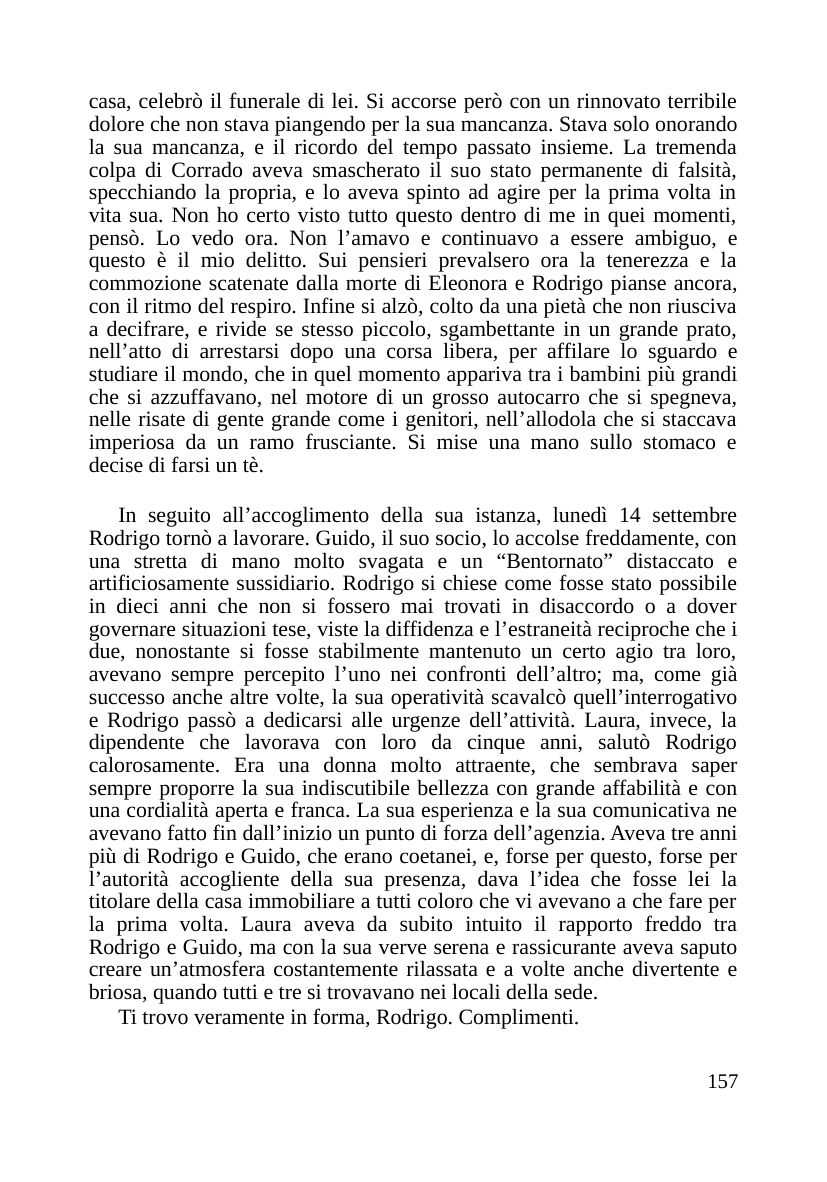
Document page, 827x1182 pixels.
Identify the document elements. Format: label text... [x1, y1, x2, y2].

text In seguito all’accoglimento della sua istanza, lunedì 14 settembre Rodrigo tornò a lavorare. Guido, il suo socio, lo accolse freddamente, con una stretta di mano molto svagata e un “Bentornato” distaccato e artificiosamente sussidiario. Rodrigo si chiese come fosse stato possibile in dieci anni che non si fossero mai trovati in disaccordo o a dover governare situazioni tese, viste la diffidenza e l’estraneità reciproche che i due, nonostante si fosse stabilmente mantenuto un certo agio tra loro, avevano sempre percepito l’uno nei confronti dell’altro; ma, come già successo anche altre volte, la sua operatività scavalcò quell’interrogativo e Rodrigo passò a dedicarsi alle urgenze dell’attività. Laura, invece, la dipendente che lavorava con loro da cinque anni, salutò Rodrigo calorosamente. Era una donna molto attraente, che sembrava saper sempre proporre la sua indiscutibile bellezza con grande affabilità e con una cordialità aperta e franca. La sua esperienza e la sua comunicativa ne avevano fatto fin dall’inizio un punto di forza dell’agenzia. Aveva tre anni più di Rodrigo e Guido, che erano coetanei, e, forse per questo, forse per l’autorità accogliente della sua presenza, dava l’idea che fosse lei la titolare della casa immobiliare a tutti coloro che vi avevano a che fare per la prima volta. Laura aveva da subito intuito il rapporto freddo tra Rodrigo e Guido, ma con la sua verve serena e rassicurante aveva saputo creare un’atmosfera costantemente rilassata e a volte anche divertente e briosa, quando tutti e tre si trovavano nei locali della sede. [88, 502, 738, 1004]
text Ti trovo veramente in forma, Rodrigo. Complimenti. [88, 1004, 738, 1029]
text casa, celebrò il funerale di lei. Si accorse però con un rinnovato terribile dolore che non stava piangendo per la sua mancanza. Stava solo onorando la sua mancanza, e il ricordo del tempo passato insieme. La tremenda colpa di Corrado aveva smascherato il suo stato permanente di falsità, specchiando la propria, e lo aveva spinto ad agire per la prima volta in vita sua. Non ho certo visto tutto questo dentro di me in quei momenti, pensò. Lo vedo ora. Non l’amavo e continuavo a essere ambiguo, e questo è il mio delitto. Sui pensieri prevalsero ora la tenerezza e la commozione scatenate dalla morte di Eleonora e Rodrigo pianse ancora, con il ritmo del respiro. Infine si alzò, colto da una pietà che non riusciva a decifrare, e rivide se stesso piccolo, sgambettante in un grande prato, nell’atto di arrestarsi dopo una corsa libera, per affilare lo sguardo e studiare il mondo, che in quel momento appariva tra i bambini più grandi che si azzuffavano, nel motore di un grosso autocarro che si spegneva, nelle risate di gente grande come i genitori, nell’allodola che si staccava imperiosa da un ramo frusciante. Si mise una mano sullo stomaco e decise di farsi un tè. [88, 88, 738, 477]
